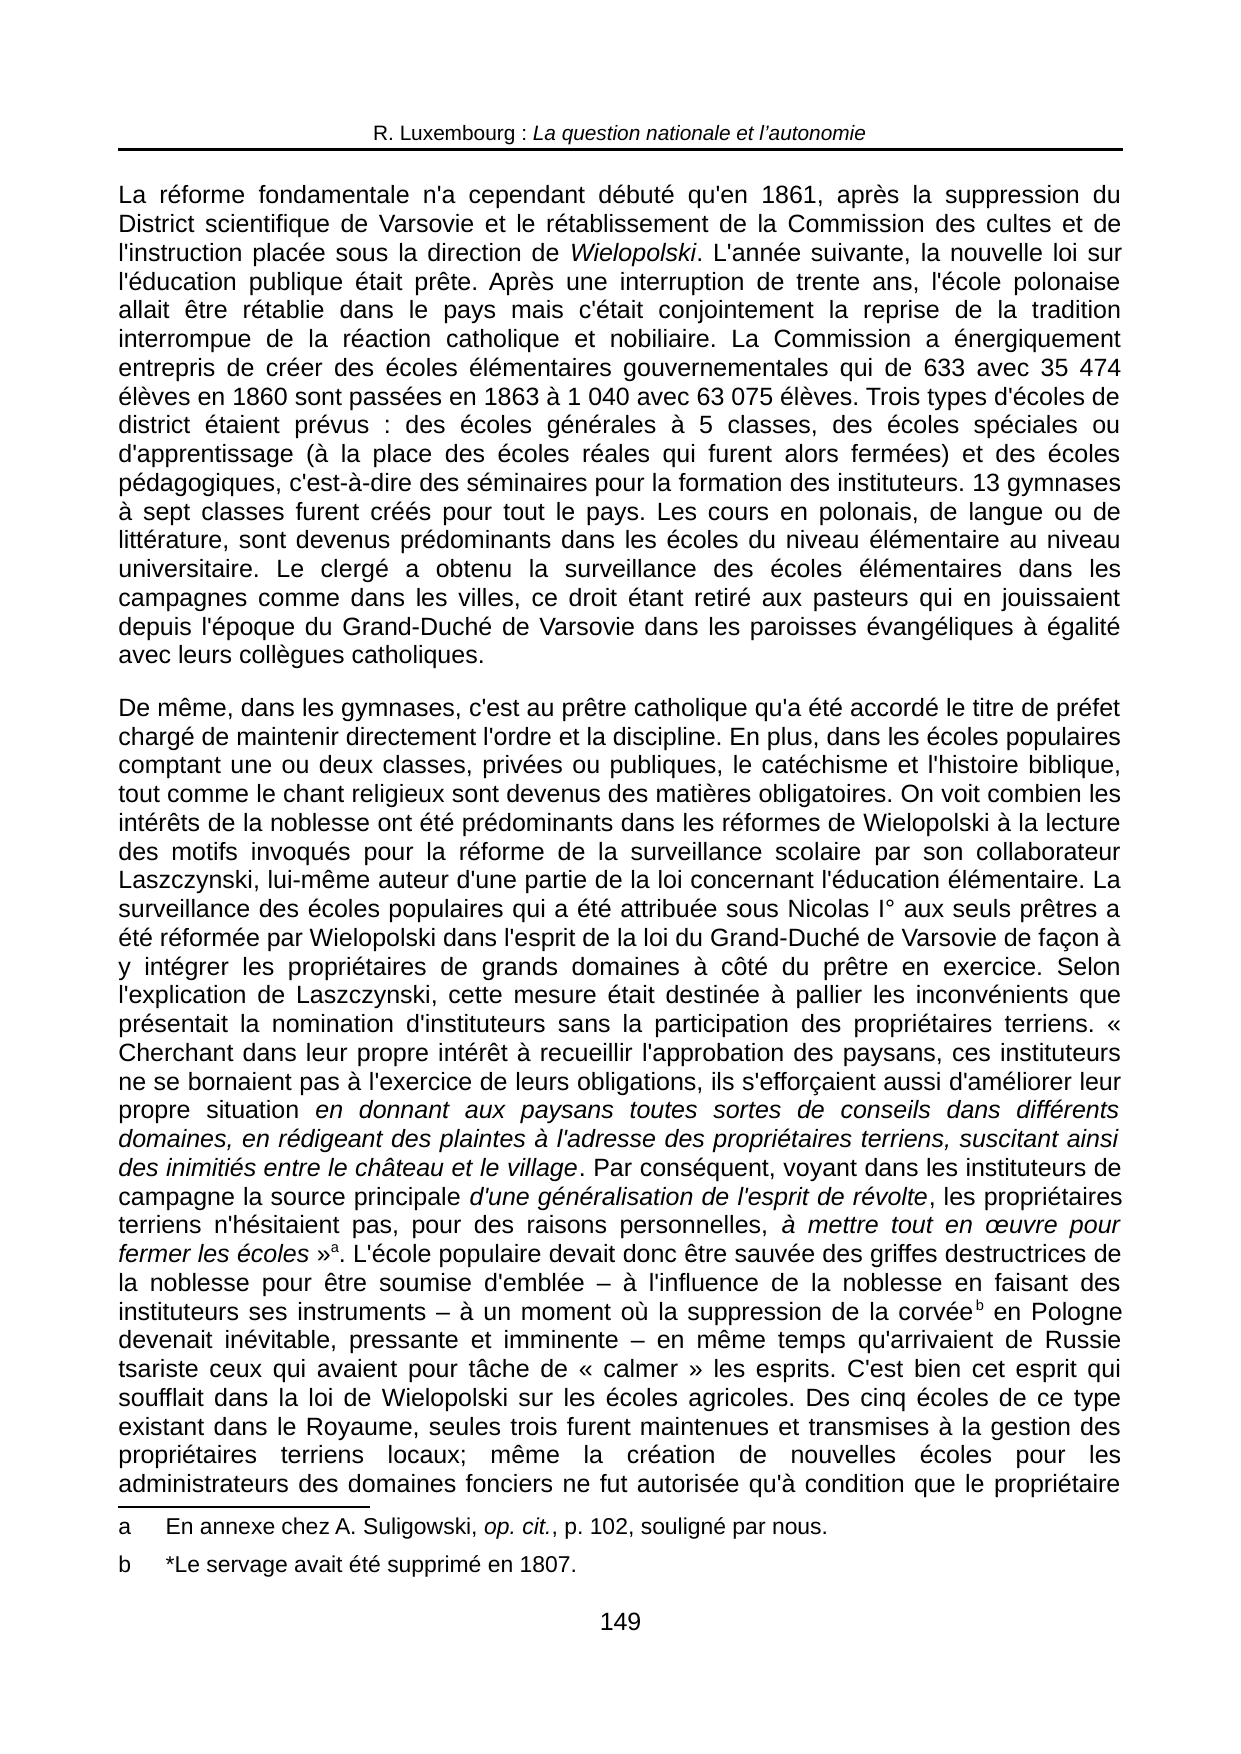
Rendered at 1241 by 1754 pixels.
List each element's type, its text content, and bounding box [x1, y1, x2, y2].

text *Le servage avait été supprimé en 1807. [118, 1551, 1123, 1578]
text En annexe chez A. Suligowski, op. cit., p. 102, souligné par nous. [118, 1513, 1123, 1539]
text La réforme fondamentale n'a cependant débuté qu'en 1861, après la suppression du District scientifique de Varsovie et le rétablissement de la Commission des cultes et de l'instruction placée sous la direction de Wielopolski. L'année suivante, la nouvelle loi sur l'éducation publique était prête. Après une interruption de trente ans, l'école polonaise allait être rétablie dans le pays mais c'était conjointement la reprise de la tradition interrompue de la réaction catholique et nobiliaire. La Commission a énergiquement entrepris de créer des écoles élémentaires gouvernementales qui de 633 avec 35 474 élèves en 1860 sont passées en 1863 à 1 040 avec 63 075 élèves. Trois types d'écoles de district étaient prévus : des écoles générales à 5 classes, des écoles spéciales ou d'apprentissage (à la place des écoles réales qui furent alors fermées) et des écoles pédagogiques, c'est-à-dire des séminaires pour la formation des instituteurs. 13 gymnases à sept classes furent créés pour tout le pays. Les cours en polonais, de langue ou de littérature, sont devenus prédominants dans les écoles du niveau élémentaire au niveau universitaire. Le clergé a obtenu la surveillance des écoles élémentaires dans les campagnes comme dans les villes, ce droit étant retiré aux pasteurs qui en jouissaient depuis l'époque du Grand-Duché de Varsovie dans les paroisses évangéliques à égalité avec leurs collègues catholiques. [118, 181, 1123, 669]
text De même, dans les gymnases, c'est au prêtre catholique qu'a été accordé le titre de préfet chargé de maintenir directement l'ordre et la discipline. En plus, dans les écoles populaires comptant une ou deux classes, privées ou publiques, le catéchisme et l'histoire biblique, tout comme le chant religieux sont devenus des matières obligatoires. On voit combien les intérêts de la noblesse ont été prédominants dans les réformes de Wielopolski à la lecture des motifs invoqués pour la réforme de la surveillance scolaire par son collaborateur Laszczynski, lui-même auteur d'une partie de la loi concernant l'éducation élémentaire. La surveillance des écoles populaires qui a été attribuée sous Nicolas I° aux seuls prêtres a été réformée par Wielopolski dans l'esprit de la loi du Grand-Duché de Varsovie de façon à y intégrer les propriétaires de grands domaines à côté du prêtre en exercice. Selon l'explication de Laszczynski, cette mesure était destinée à pallier les inconvénients que présentait la nomination d'instituteurs sans la participation des propriétaires terriens. « Cherchant dans leur propre intérêt à recueillir l'approbation des paysans, ces instituteurs ne se bornaient pas à l'exercice de leurs obligations, ils s'efforçaient aussi d'améliorer leur propre situation en donnant aux paysans toutes sortes de conseils dans différents domaines, en rédigeant des plaintes à l'adresse des propriétaires terriens, suscitant ainsi des inimitiés entre le château et le village. Par conséquent, voyant dans les instituteurs de campagne la source principale d'une généralisation de l'esprit de révolte, les propriétaires terriens n'hésitaient pas, pour des raisons personnelles, à mettre tout en œuvre pour fermer les écoles ». L'école populaire devait donc être sauvée des griffes destructrices de la noblesse pour être soumise d'emblée – à l'influence de la noblesse en faisant des instituteurs ses instruments – à un moment où la suppression de la corvée en Pologne devenait inévitable, pressante et imminente – en même temps qu'arrivaient de Russie tsariste ceux qui avaient pour tâche de « calmer » les esprits. C'est bien cet esprit qui soufflait dans la loi de Wielopolski sur les écoles agricoles. Des cinq écoles de ce type existant dans le Royaume, seules trois furent maintenues et transmises à la gestion des propriétaires terriens locaux; même la création de nouvelles écoles pour les administrateurs des domaines fonciers ne fut autorisée qu'à condition que le propriétaire [118, 693, 1123, 1498]
